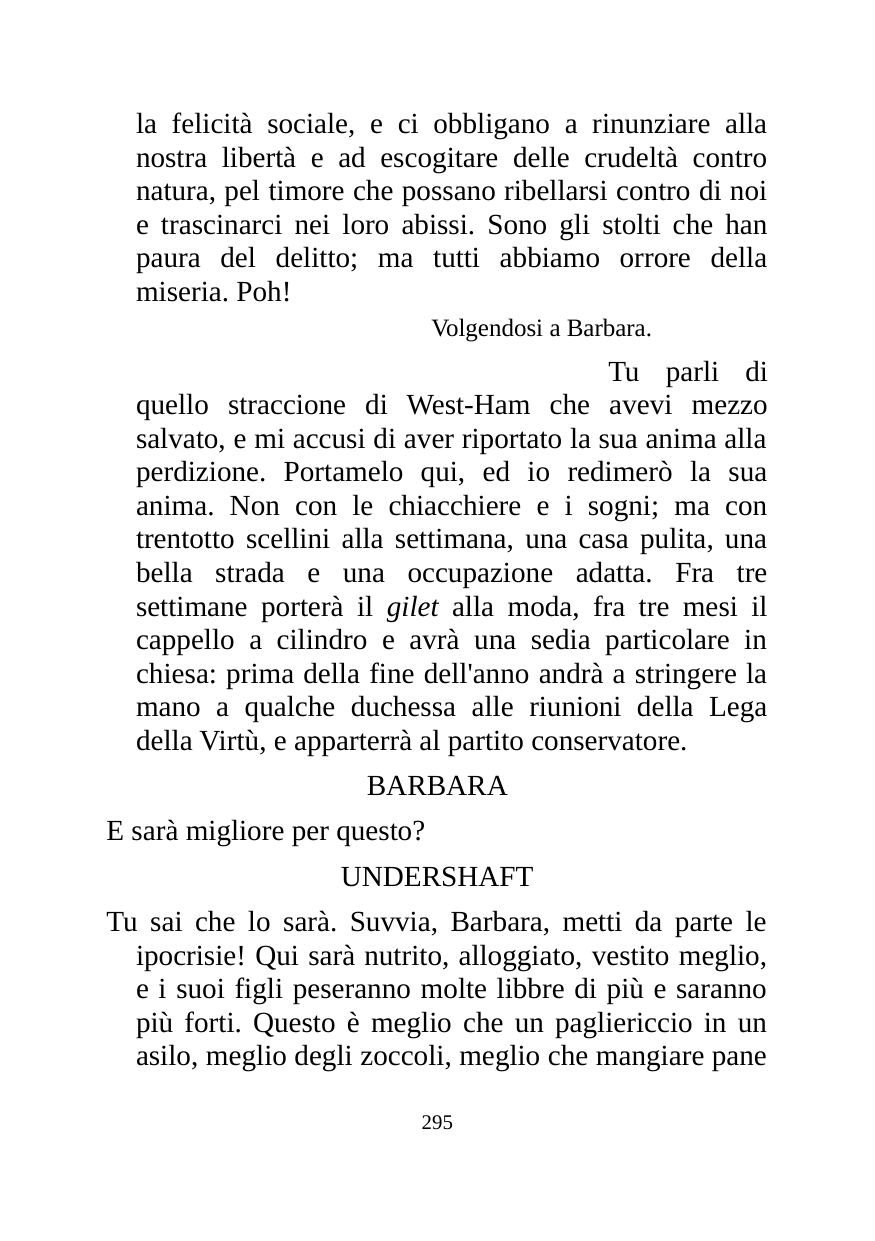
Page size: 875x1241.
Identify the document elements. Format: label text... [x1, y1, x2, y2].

text BARBARA [106, 768, 768, 802]
text la felicità sociale, e ci obbligano a rinunziare alla nostra libertà e ad escogitare delle crudeltà contro natura, pel timore che possano ribellarsi contro di noi e trascinarci nei loro abissi. Sono gli stolti che han paura del delitto; ma tutti abbiamo orrore della miseria. Poh! [106, 106, 768, 307]
text UNDERSHAFT [106, 859, 768, 892]
text Tu sai che lo sarà. Suvvia, Barbara, metti da parte le ipocrisie! Qui sarà nutrito, alloggiato, vestito meglio, e i suoi figli peseranno molte libbre di più e saranno più forti. Questo è meglio che un pagliericcio in un asilo, meglio degli zoccoli, meglio che mangiare pane [106, 904, 768, 1072]
text E sarà migliore per questo? [106, 813, 768, 847]
text Volgendosi a Barbara. [431, 313, 768, 342]
text Tu parli di quello straccione di West-Ham che avevi mezzo salvato, e mi accusi di aver riportato la sua anima alla perdizione. Portamelo qui, ed io redimerò la sua anima. Non con le chiacchiere e i sogni; ma con trentotto scellini alla settimana, una casa pulita, una bella strada e una occupazione adatta. Fra tre settimane porterà il gilet alla moda, fra tre mesi il cappello a cilindro e avrà una sedia particolare in chiesa: prima della fine dell'anno andrà a stringere la mano a qualche duchessa alle riunioni della Lega della Virtù, e apparterrà al partito conservatore. [136, 354, 768, 756]
